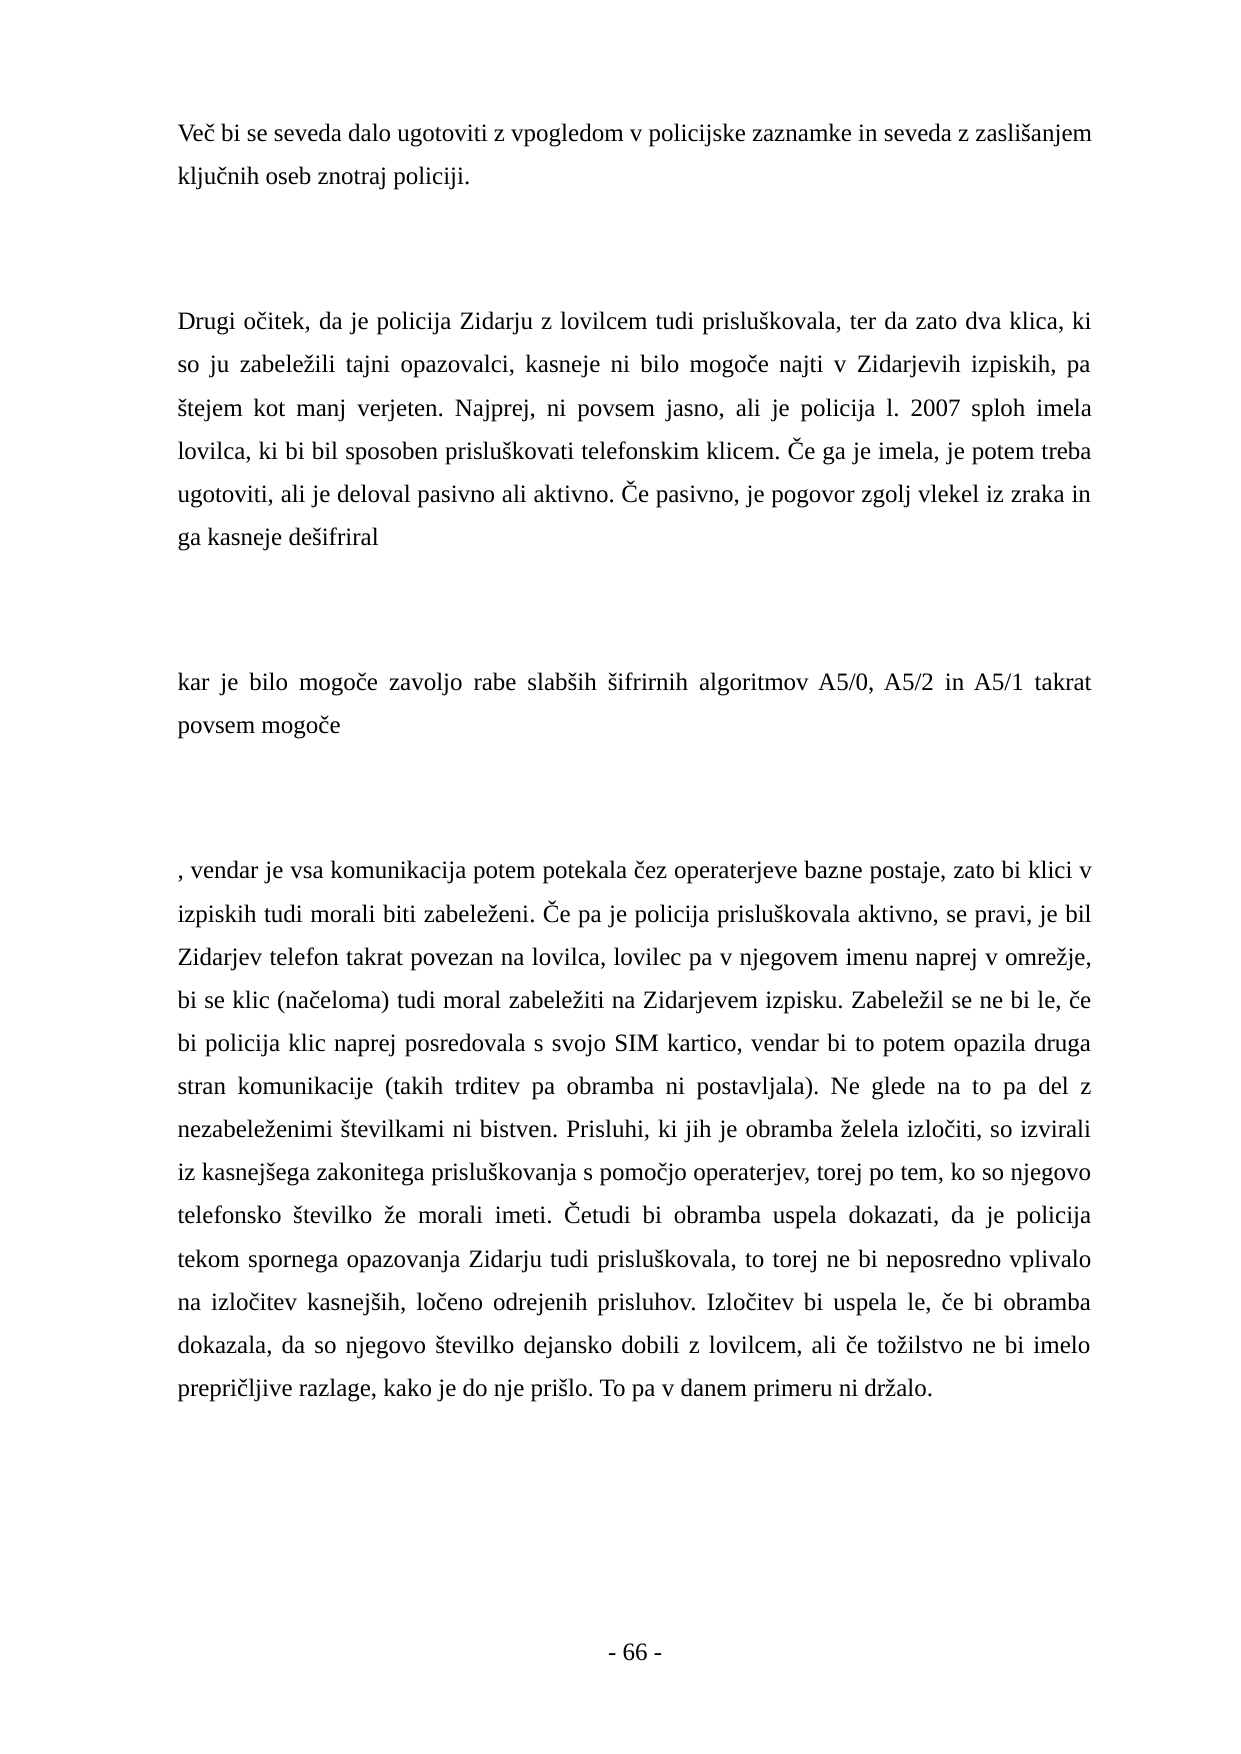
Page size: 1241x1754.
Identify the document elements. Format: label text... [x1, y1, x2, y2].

text , vendar je vsa komunikacija potem potekala čez operaterjeve bazne postaje, zato bi klici v izpiskih tudi morali biti zabeleženi. Če pa je policija prisluškovala aktivno, se pravi, je bil Zidarjev telefon takrat povezan na lovilca, lovilec pa v njegovem imenu naprej v omrežje, bi se klic (načeloma) tudi moral zabeležiti na Zidarjevem izpisku. Zabeležil se ne bi le, če bi policija klic naprej posredovala s svojo SIM kartico, vendar bi to potem opazila druga stran komunikacije (takih trditev pa obramba ni postavljala). Ne glede na to pa del z nezabeleženimi številkami ni bistven. Prisluhi, ki jih je obramba želela izločiti, so izvirali iz kasnejšega zakonitega prisluškovanja s pomočjo operaterjev, torej po tem, ko so njegovo telefonsko številko že morali imeti. Četudi bi obramba uspela dokazati, da je policija tekom spornega opazovanja Zidarju tudi prisluškovala, to torej ne bi neposredno vplivalo na izločitev kasnejših, ločeno odrejenih prisluhov. Izločitev bi uspela le, če bi obramba dokazala, da so njegovo številko dejansko dobili z lovilcem, ali če tožilstvo ne bi imelo prepričljive razlage, kako je do nje prišlo. To pa v danem primeru ni držalo. [177, 856, 1093, 1402]
text kar je bilo mogoče zavoljo rabe slabših šifrirnih algoritmov A5/0, A5/2 in A5/1 takrat povsem mogoče [177, 667, 1093, 739]
text Drugi očitek, da je policija Zidarju z lovilcem tudi prisluškovala, ter da zato dva klica, ki so ju zabeležili tajni opazovalci, kasneje ni bilo mogoče najti v Zidarjevih izpiskih, pa štejem kot manj verjeten. Najprej, ni povsem jasno, ali je policija l. 2007 sploh imela lovilca, ki bi bil sposoben prisluškovati telefonskim klicem. Če ga je imela, je potem treba ugotoviti, ali je deloval pasivno ali aktivno. Če pasivno, je pogovor zgolj vlekel iz zraka in ga kasneje dešifriral [177, 306, 1093, 551]
text Več bi se seveda dalo ugotoviti z vpogledom v policijske zaznamke in seveda z zaslišanjem ključnih oseb znotraj policiji. [177, 118, 1093, 190]
